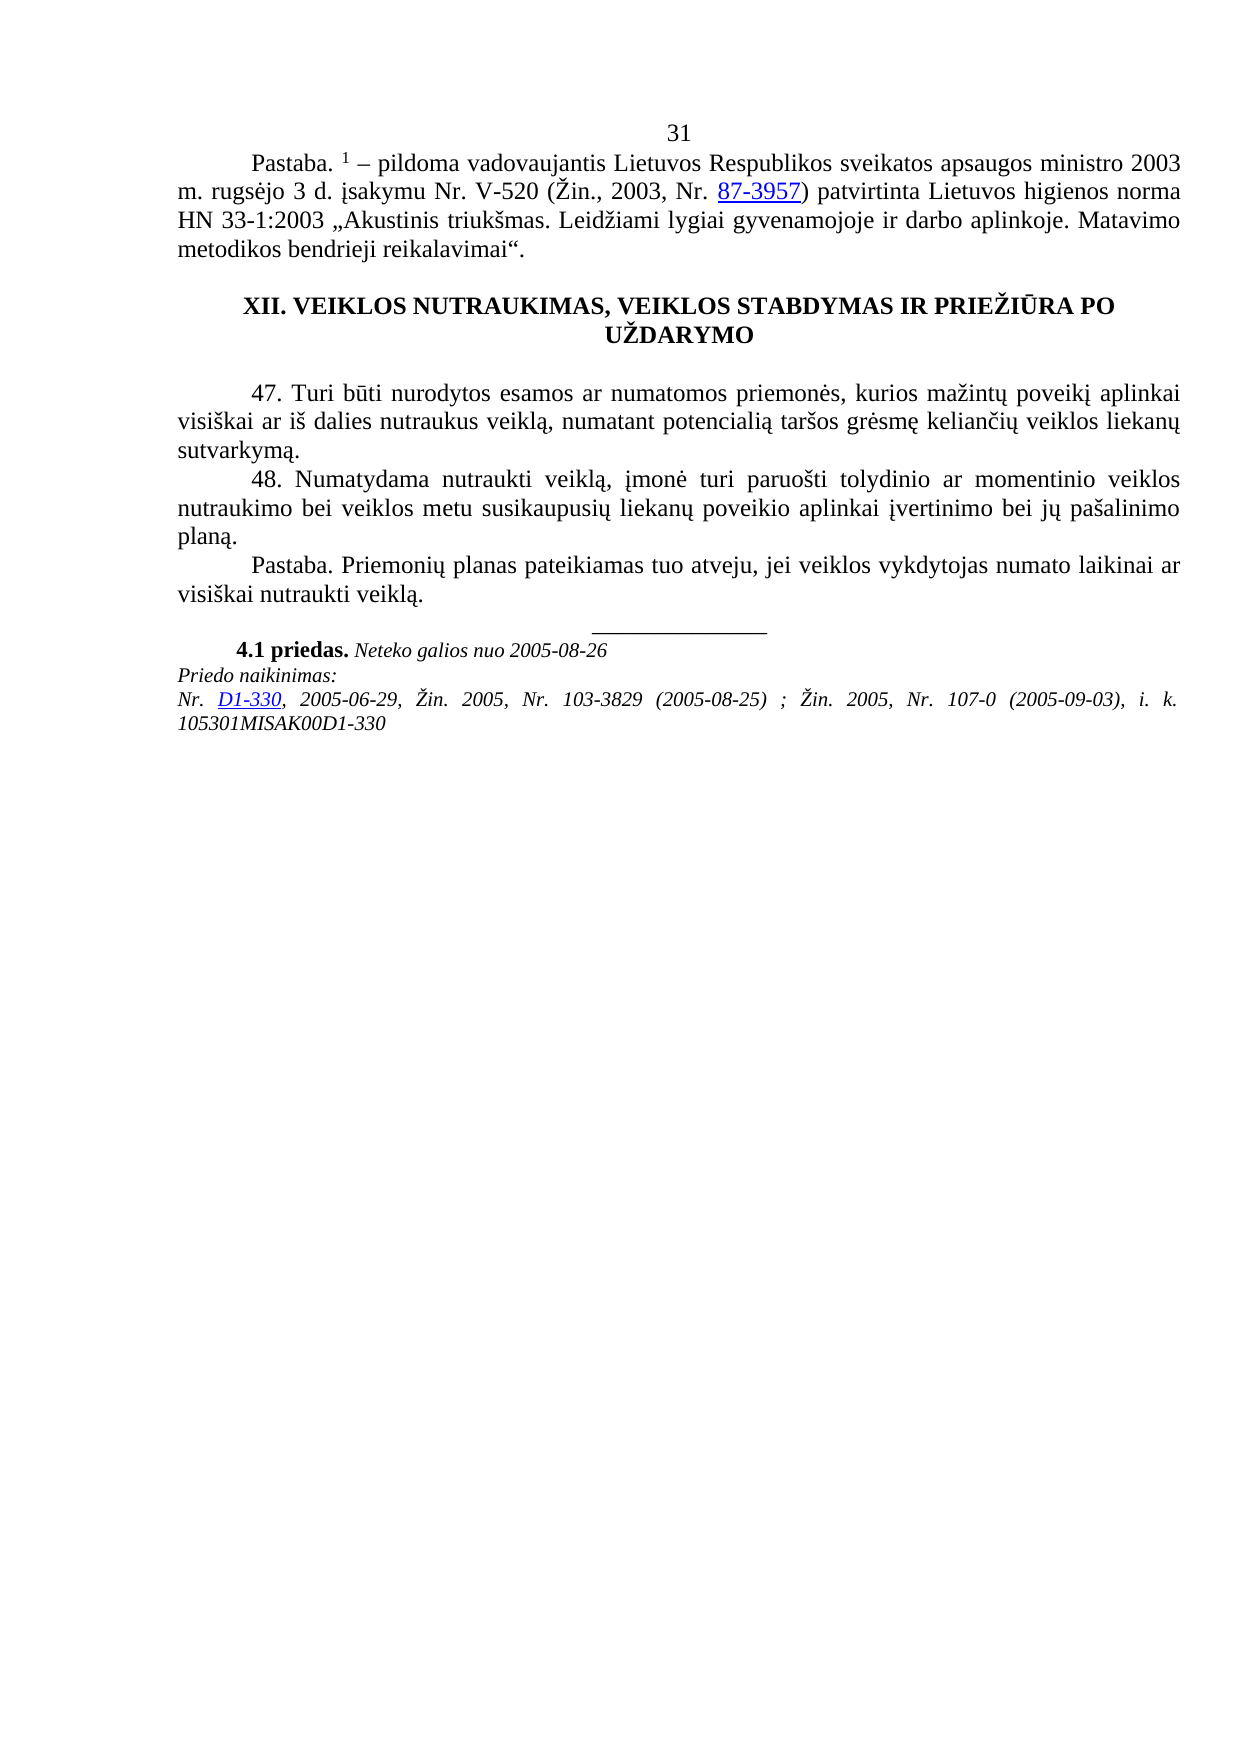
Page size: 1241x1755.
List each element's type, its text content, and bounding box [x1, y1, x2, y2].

text Pastaba. Priemonių planas pateikiamas tuo atveju, jei veiklos vykdytojas numato laikinai ar visiškai nutraukti veiklą. [177, 550, 1181, 608]
text XII. VEIKLOS NUTRAUKIMAS, VEIKLOS STABDYMAS IR PRIEŽIŪRA PO UŽDARYMO [177, 291, 1181, 349]
text ______________ [177, 608, 1181, 636]
text Priedo naikinimas: [177, 663, 1181, 687]
text Nr. D1-330, 2005-06-29, Žin. 2005, Nr. 103-3829 (2005-08-25) ; Žin. 2005, Nr. 107-0 (2005-09-03), i. k. 105301MISAK00D1-330 [177, 687, 1181, 735]
text 48. Numatydama nutraukti veiklą, įmonė turi paruošti tolydinio ar momentinio veiklos nutraukimo bei veiklos metu susikaupusių liekanų poveikio aplinkai įvertinimo bei jų pašalinimo planą. [177, 464, 1181, 550]
text 4.1 priedas. Neteko galios nuo 2005-08-26 [177, 636, 1181, 663]
text 47. Turi būti nurodytos esamos ar numatomos priemonės, kurios mažintų poveikį aplinkai visiškai ar iš dalies nutraukus veiklą, numatant potencialią taršos grėsmę keliančių veiklos liekanų sutvarkymą. [177, 378, 1181, 464]
text Pastaba. 1 – pildoma vadovaujantis Lietuvos Respublikos sveikatos apsaugos ministro 2003 m. rugsėjo 3 d. įsakymu Nr. V-520 (Žin., 2003, Nr. 87-3957) patvirtinta Lietuvos higienos norma HN 33-1:2003 „Akustinis triukšmas. Leidžiami lygiai gyvenamojoje ir darbo aplinkoje. Matavimo metodikos bendrieji reikalavimai“. [177, 148, 1181, 263]
